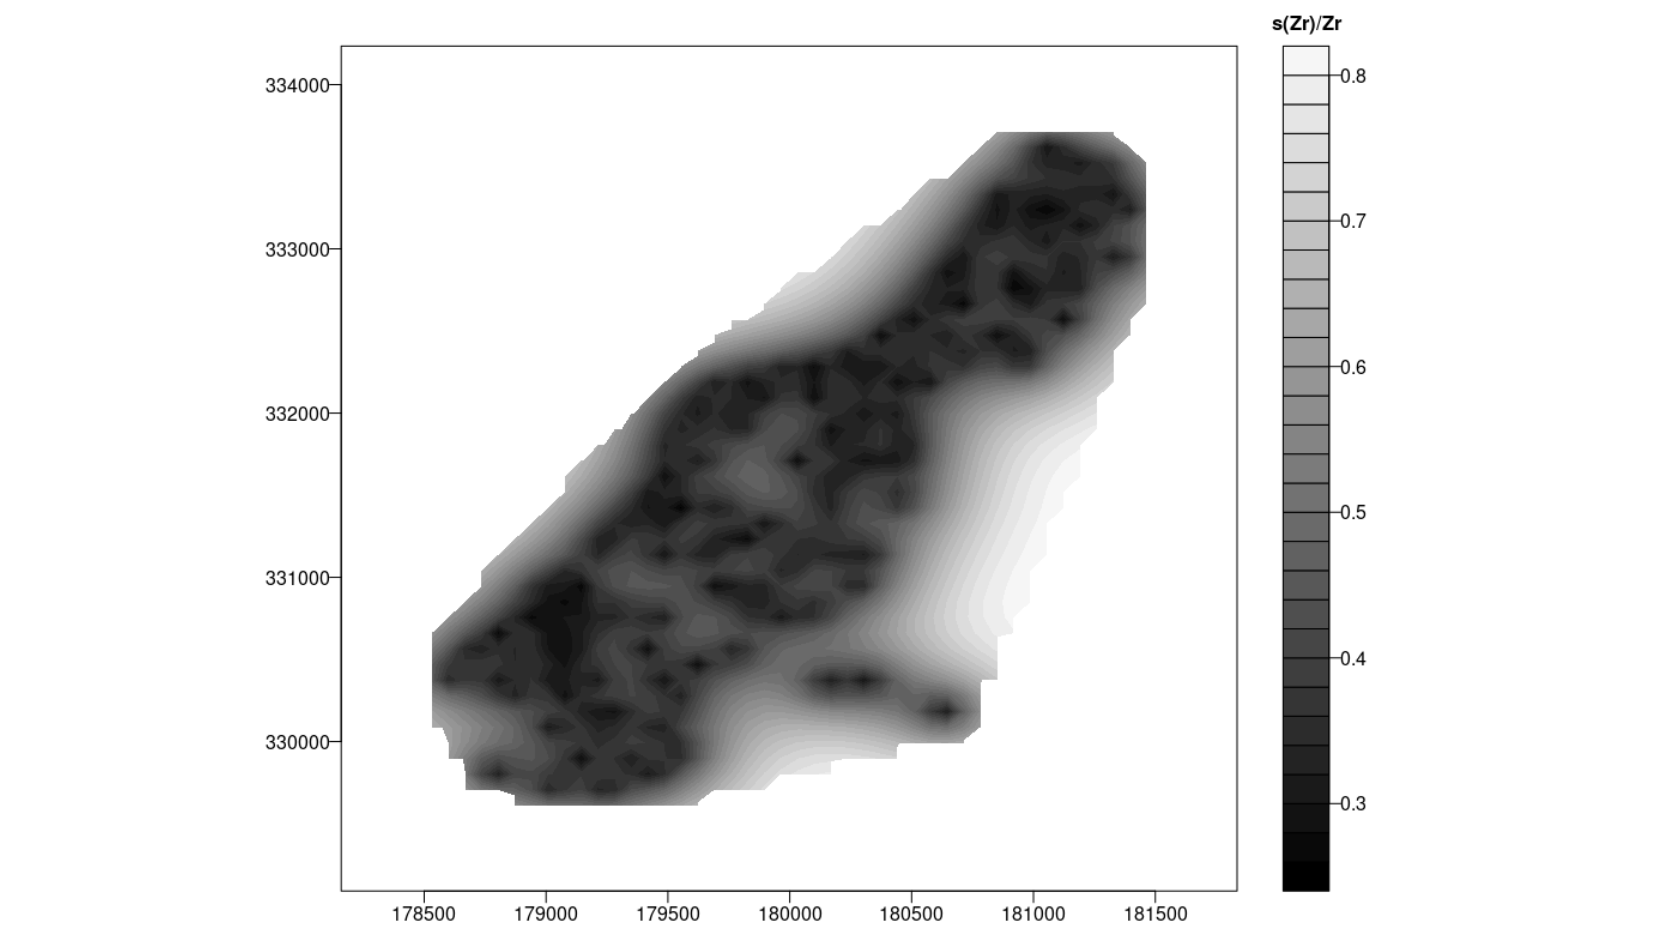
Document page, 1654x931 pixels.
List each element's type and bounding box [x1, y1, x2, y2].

picture [262, 11, 1375, 922]
